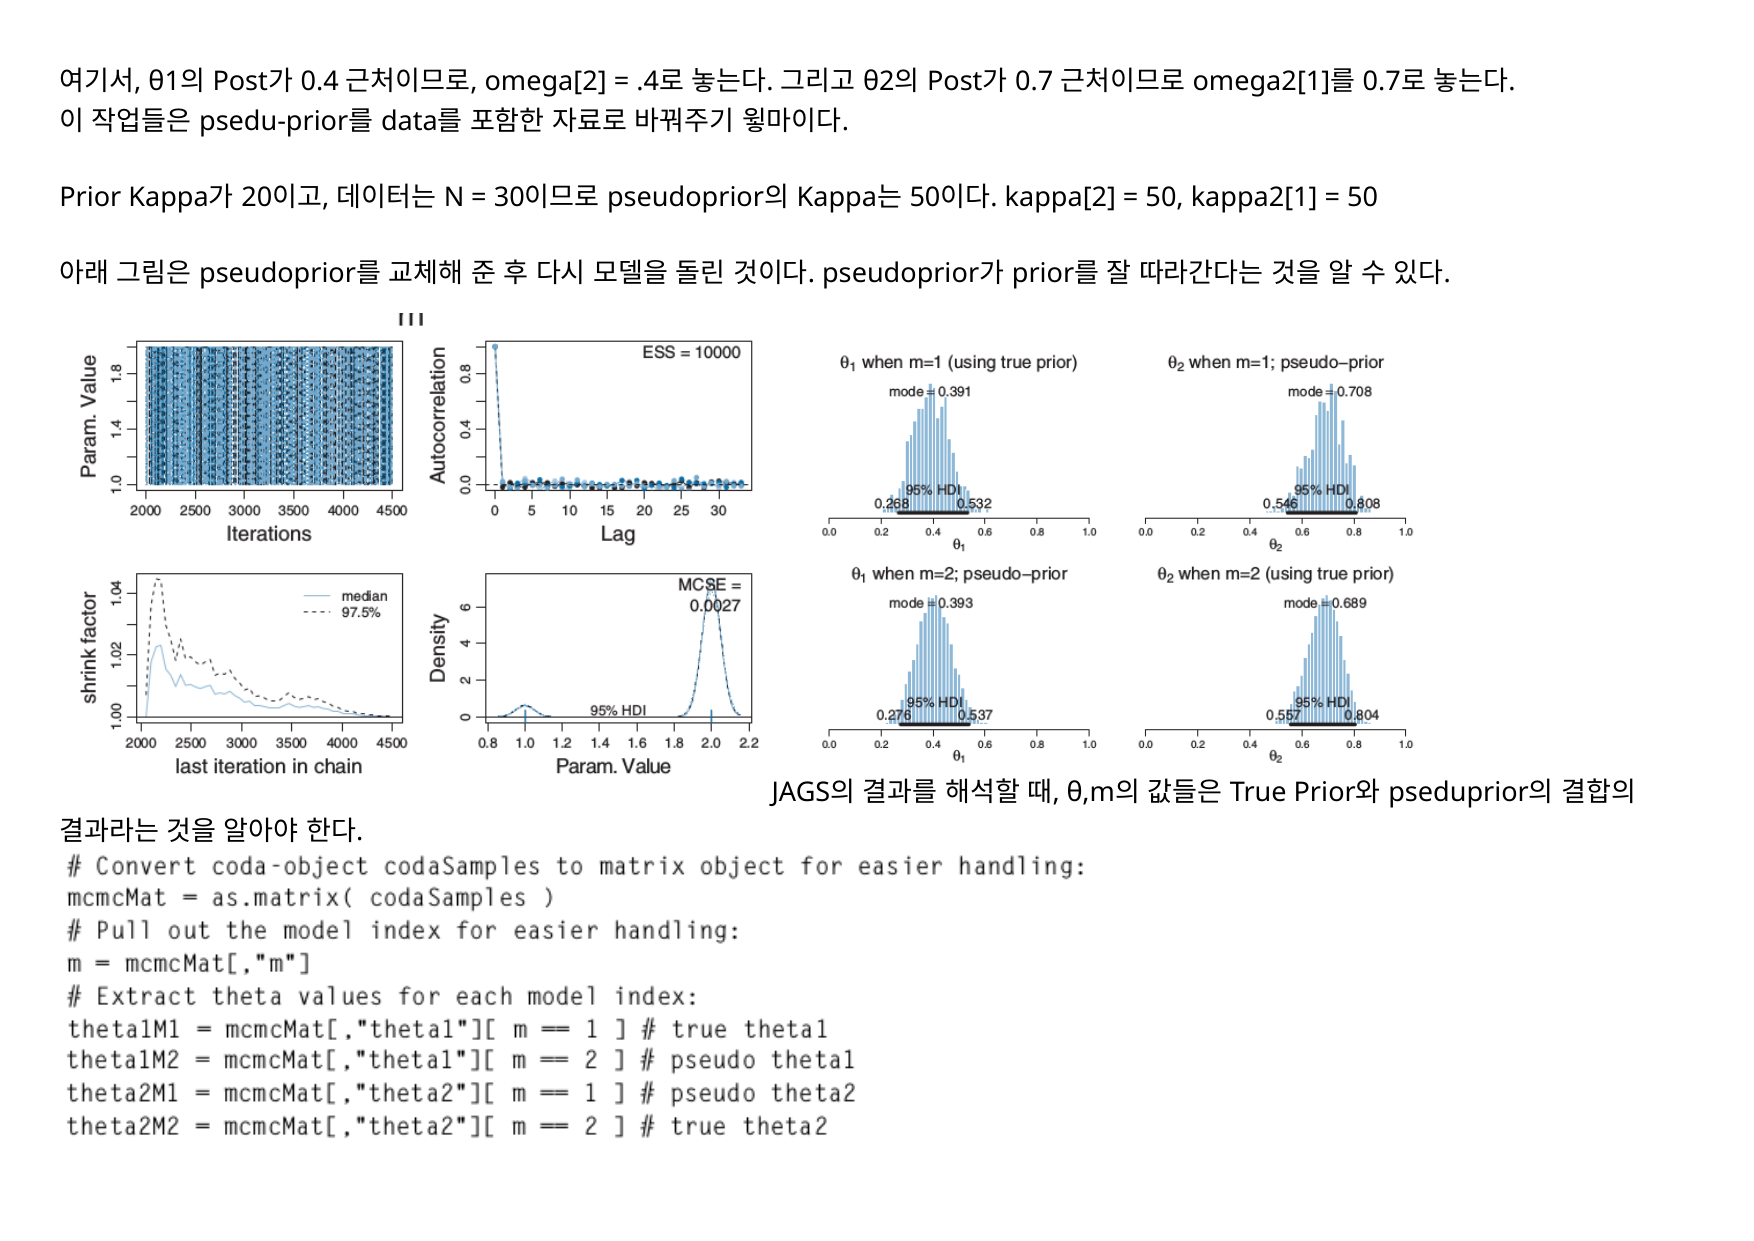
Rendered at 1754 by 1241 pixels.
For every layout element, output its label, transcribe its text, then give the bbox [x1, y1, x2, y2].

text Prior Kappa가 20이고, 데이터는 N = 30이므로 pseudoprior의 Kappa는 50이다. kappa[2] = 50, kappa2[1] = 50 [59, 175, 1695, 214]
text JAGS의 결과를 해석할 때, θ,m의 값들은 True Prior와 pseduprior의 결합의 결과라는 것을 알아야 한다. [59, 770, 1695, 848]
text 이 작업들은 psedu-prior를 data를 포함한 자료로 바꿔주기 윟마이다. [59, 98, 1695, 138]
picture [792, 345, 1428, 770]
picture [61, 313, 772, 786]
text 아래 그림은 pseudoprior를 교체해 준 후 다시 모델을 돌린 것이다. pseudoprior가 prior를 잘 따라간다는 것을 알 수 있다. [59, 251, 1695, 290]
picture [58, 848, 1094, 1146]
text 여기서, θ1의 Post가 0.4 근처이므로, omega[2] = .4로 놓는다. 그리고 θ2의 Post가 0.7 근처이므로 omega2[1]를 0.7로 놓는다. [59, 59, 1695, 98]
